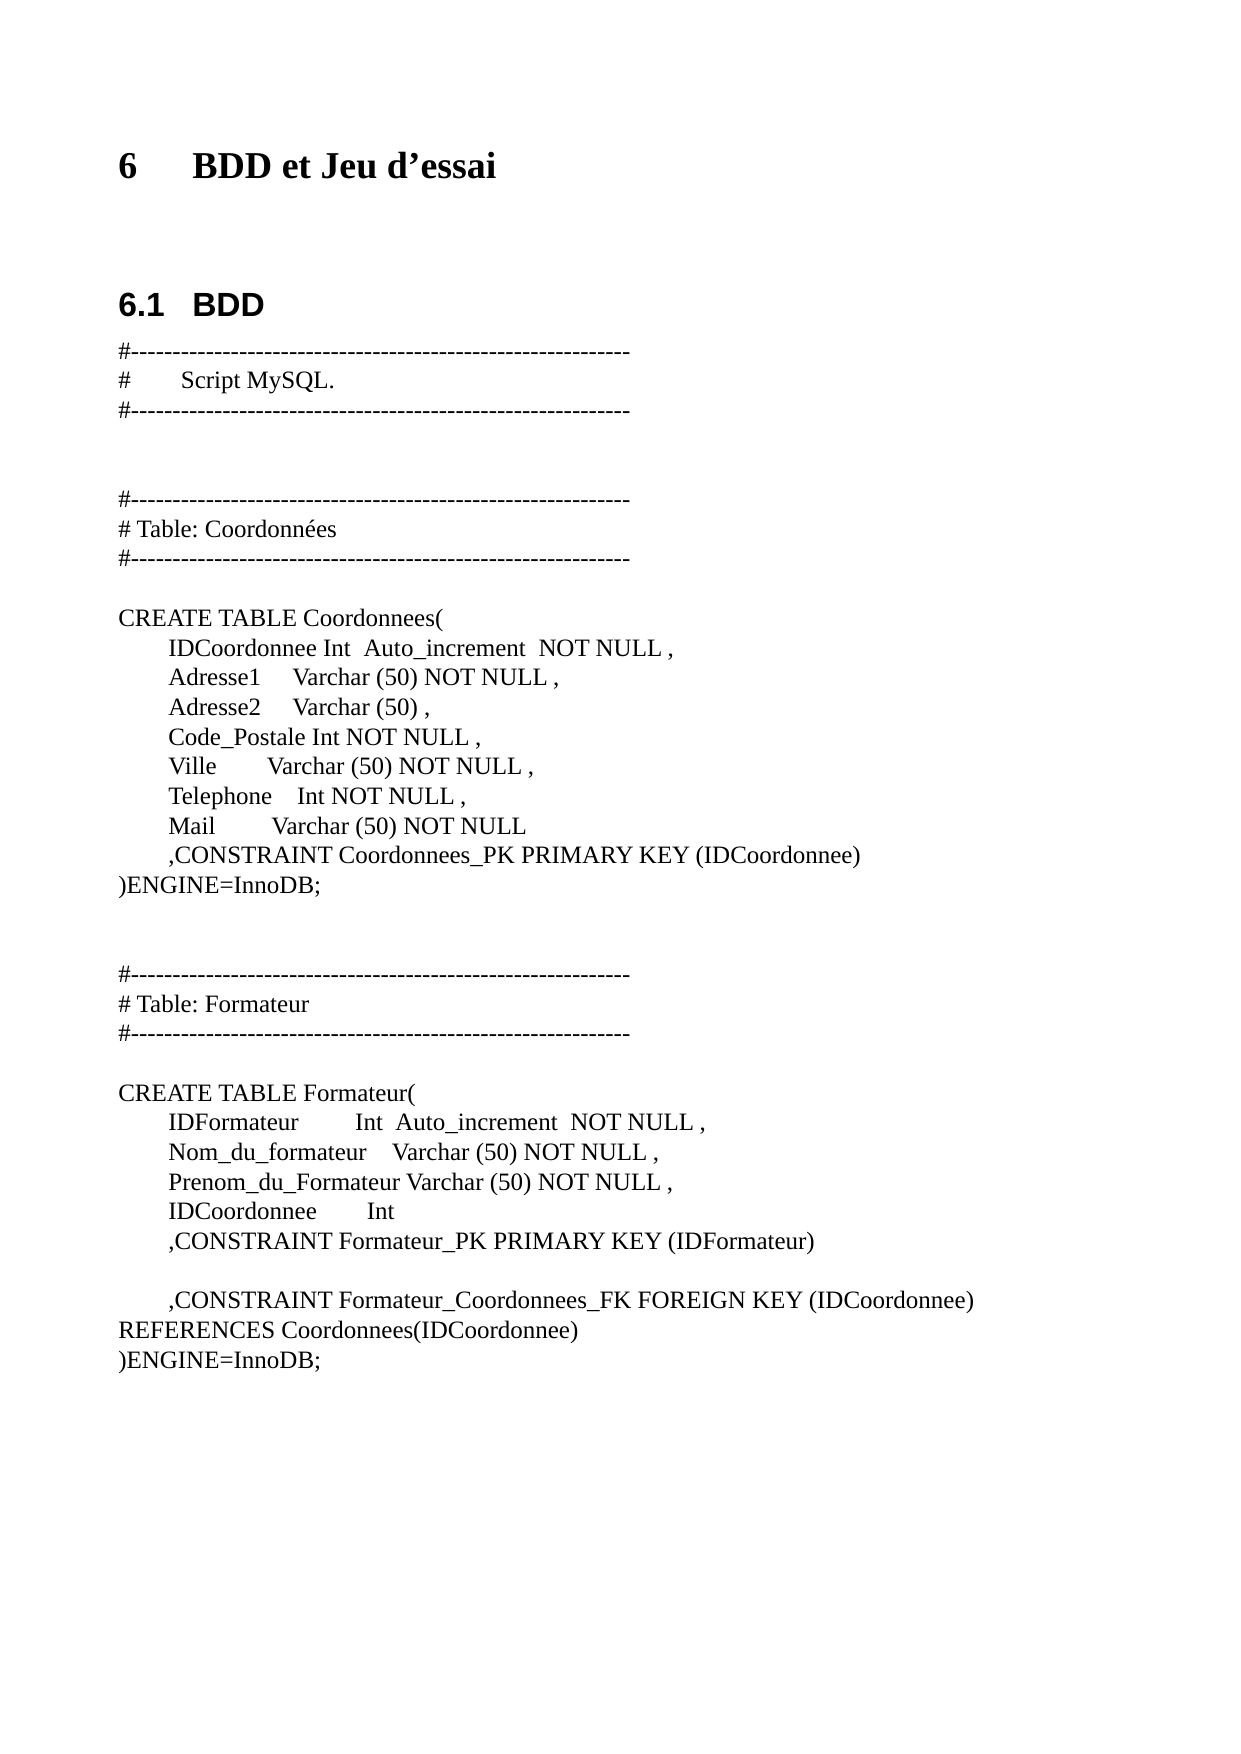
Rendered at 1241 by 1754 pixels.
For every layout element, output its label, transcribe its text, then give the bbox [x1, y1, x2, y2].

text Telephone Int NOT NULL , [118, 780, 1122, 810]
text )ENGINE=InnoDB; [118, 1344, 1122, 1374]
text CREATE TABLE Coordonnees( [118, 602, 1122, 632]
text Adresse1 Varchar (50) NOT NULL , [118, 661, 1122, 691]
text ,CONSTRAINT Formateur_Coordonnees_FK FOREIGN KEY (IDCoordonnee) REFERENCES Coordonnees(IDCoordonnee) [118, 1284, 1122, 1344]
text #------------------------------------------------------------ [118, 336, 1122, 365]
text Prenom_du_Formateur Varchar (50) NOT NULL , [118, 1166, 1122, 1196]
text # Script MySQL. [118, 365, 1122, 394]
text Code_Postale Int NOT NULL , [118, 721, 1122, 750]
text # Table: Coordonnées [118, 513, 1122, 543]
text Adresse2 Varchar (50) , [118, 691, 1122, 721]
text ,CONSTRAINT Formateur_PK PRIMARY KEY (IDFormateur) [118, 1225, 1122, 1255]
text IDFormateur Int Auto_increment NOT NULL , [118, 1106, 1122, 1136]
text )ENGINE=InnoDB; [118, 869, 1122, 899]
text Ville Varchar (50) NOT NULL , [118, 750, 1122, 780]
text Nom_du_formateur Varchar (50) NOT NULL , [118, 1136, 1122, 1166]
subtitle BDD [118, 285, 1122, 323]
text ,CONSTRAINT Coordonnees_PK PRIMARY KEY (IDCoordonnee) [118, 839, 1122, 869]
text #------------------------------------------------------------ [118, 958, 1122, 988]
subtitle BDD et Jeu d’essai [118, 143, 1122, 187]
text # Table: Formateur [118, 988, 1122, 1017]
text Mail Varchar (50) NOT NULL [118, 810, 1122, 839]
text IDCoordonnee Int Auto_increment NOT NULL , [118, 632, 1122, 661]
text IDCoordonnee Int [118, 1196, 1122, 1225]
text CREATE TABLE Formateur( [118, 1077, 1122, 1106]
text #------------------------------------------------------------ [118, 1017, 1122, 1047]
text #------------------------------------------------------------ [118, 483, 1122, 513]
text #------------------------------------------------------------ [118, 394, 1122, 424]
text #------------------------------------------------------------ [118, 543, 1122, 572]
